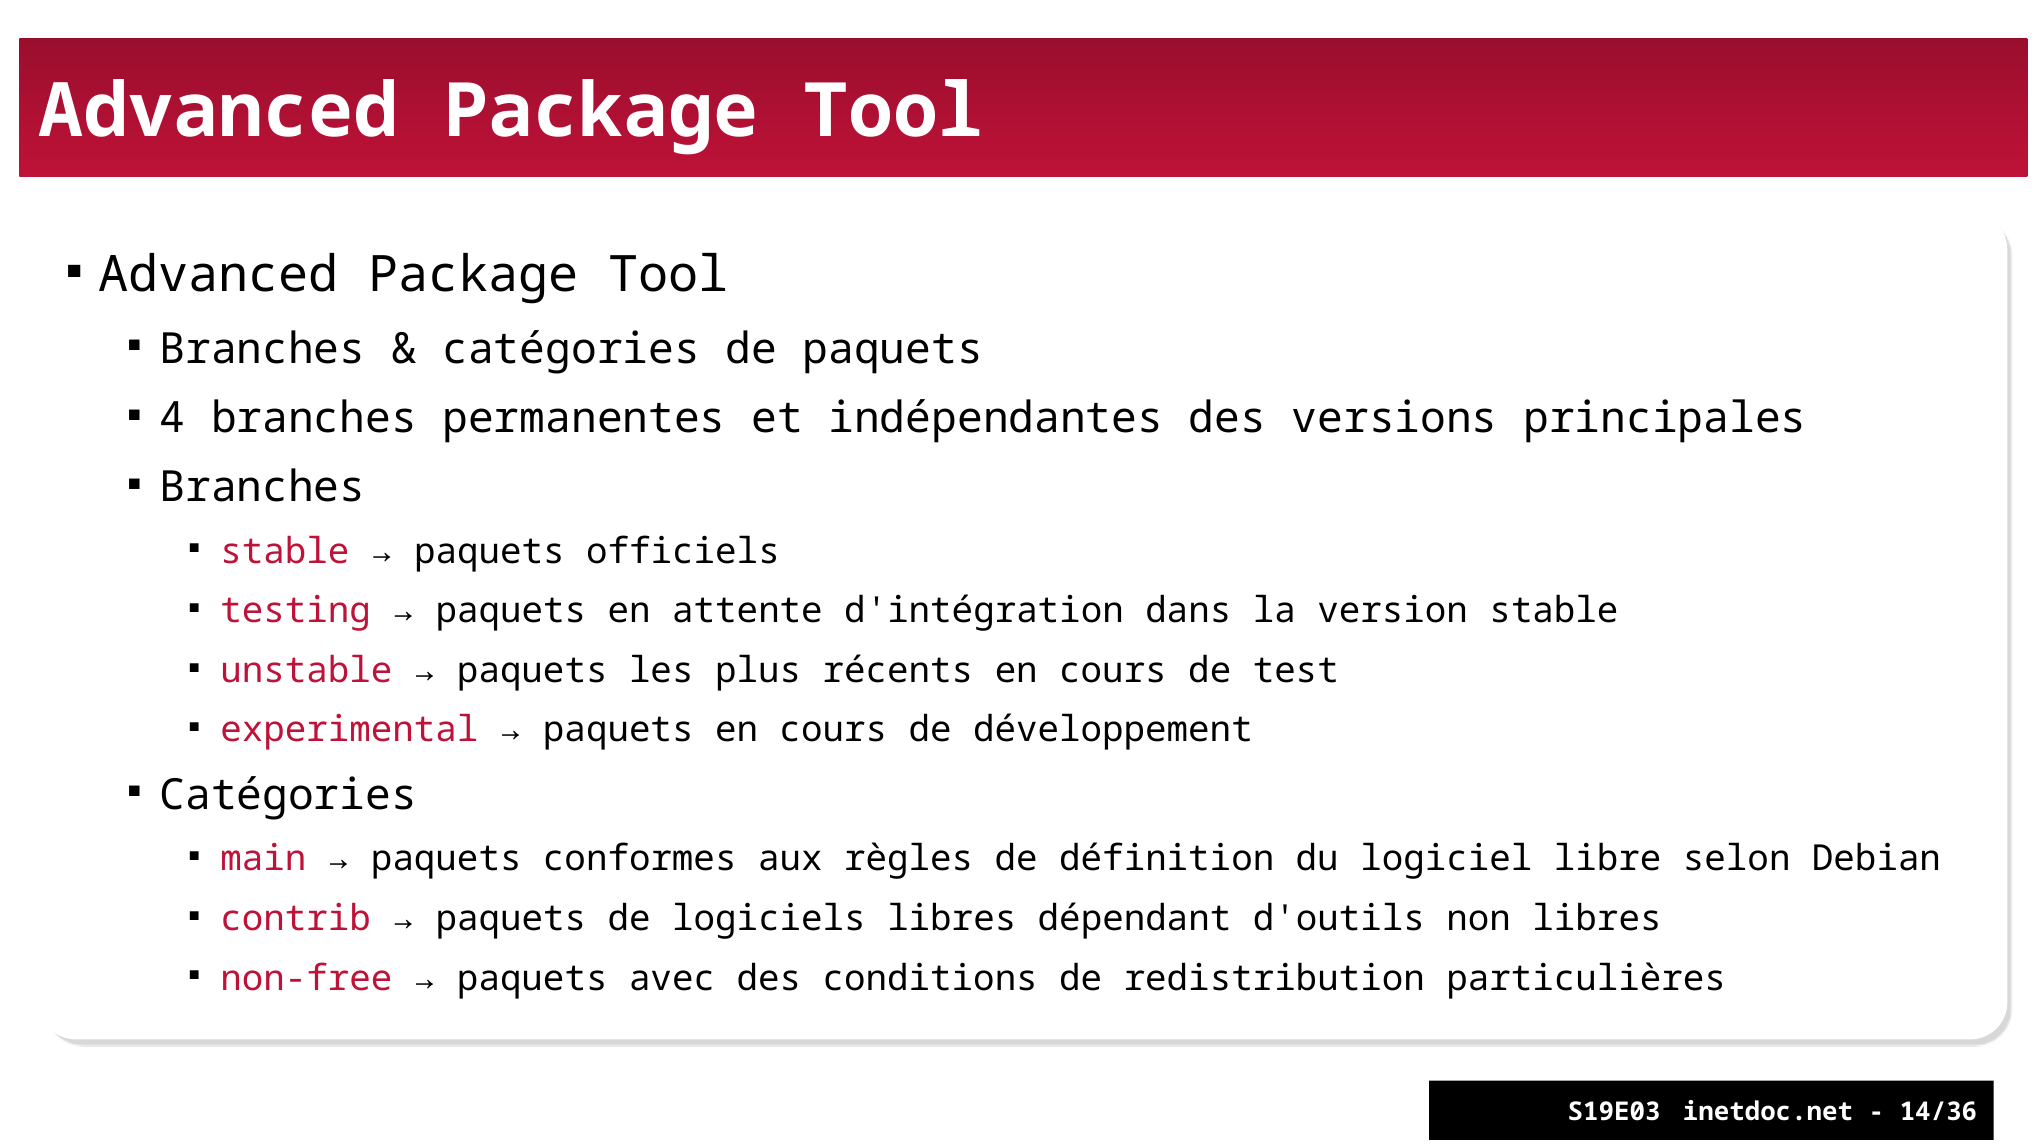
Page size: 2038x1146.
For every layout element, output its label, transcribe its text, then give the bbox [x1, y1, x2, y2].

text_box Advanced Package Tool [19, 38, 2028, 177]
text_box Advanced Package Tool Branches & catégories de paquets 4 branches permanentes et indépendantes des versions principales Branches stable → paquets officiels testing → paquets en attente d'intégration dans la version stable unstable → paquets les plus récents en cours de test experimental → paquets en cours de développement Catégories main → paquets conformes aux règles de définition du logiciel libre selon Debian contrib → paquets de logiciels libres dépendant d'outils non libres non-free → paquets avec des conditions de redistribution particulières [38, 212, 2008, 1040]
text_box S19E03 inetdoc.net - <numéro>/36 [1429, 1080, 1994, 1140]
